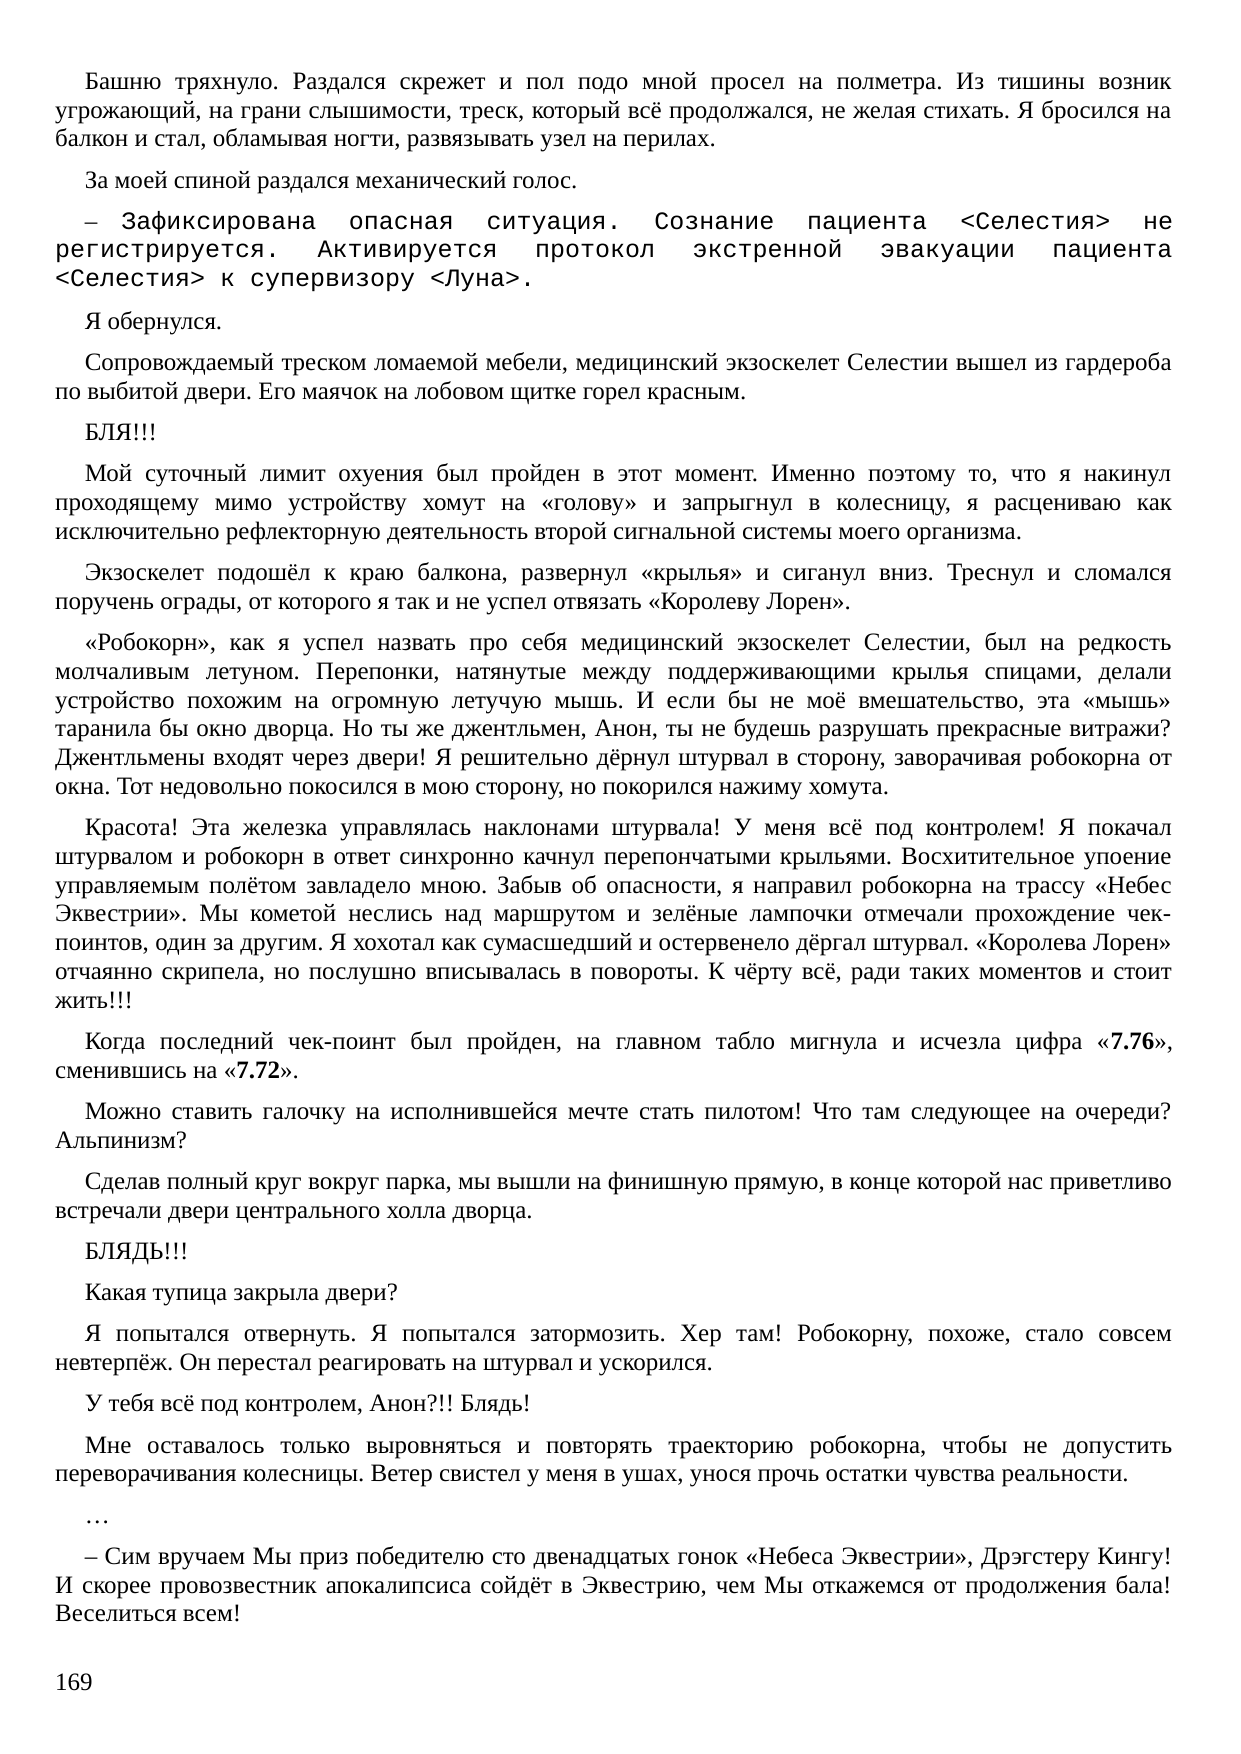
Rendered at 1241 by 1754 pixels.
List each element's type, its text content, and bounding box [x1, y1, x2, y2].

text Мне оставалось только выровняться и повторять траекторию робокорна, чтобы не допустить переворачивания колесницы. Ветер свистел у меня в ушах, унося прочь остатки чувства реальности. [55, 1430, 1173, 1487]
text – Зафиксирована опасная ситуация. Сознание пациента <Селестия> не регистрируется. Активируется протокол экстренной эвакуации пациента <Селестия> к супервизору <Луна>. [55, 206, 1173, 293]
text Можно ставить галочку на исполнившейся мечте стать пилотом! Что там следующее на очереди? Альпинизм? [55, 1096, 1173, 1153]
text Мой суточный лимит охуения был пройден в этот момент. Именно поэтому то, что я накинул проходящему мимо устройству хомут на «голову» и запрыгнул в колесницу, я расцениваю как исключительно рефлекторную деятельность второй сигнальной системы моего организма. [55, 458, 1173, 545]
text Красота! Эта железка управлялась наклонами штурвала! У меня всё под контролем! Я покачал штурвалом и робокорн в ответ синхронно качнул перепончатыми крыльями. Восхитительное упоение управляемым полётом завладело мною. Забыв об опасности, я направил робокорна на трассу «Небес Эквестрии». Мы кометой неслись над маршрутом и зелёные лампочки отмечали прохождение чек-поинтов, один за другим. Я хохотал как сумасшедший и остервенело дёргал штурвал. «Королева Лорен» отчаянно скрипела, но послушно вписывалась в повороты. К чёрту всё, ради таких моментов и стоит жить!!! [55, 812, 1173, 1013]
text Сопровождаемый треском ломаемой мебели, медицинский экзоскелет Селестии вышел из гардероба по выбитой двери. Его маячок на лобовом щитке горел красным. [55, 347, 1173, 405]
text Я обернулся. [55, 306, 1173, 335]
text У тебя всё под контролем, Анон?!! Блядь! [55, 1388, 1173, 1417]
text … [55, 1500, 1173, 1528]
text БЛЯДЬ!!! [55, 1236, 1173, 1265]
text Сделав полный круг вокруг парка, мы вышли на финишную прямую, в конце которой нас приветливо встречали двери центрального холла дворца. [55, 1166, 1173, 1223]
text – Сим вручаем Мы приз победителю сто двенадцатых гонок «Небеса Эквестрии», Дрэгстеру Кингу! И скорее провозвестник апокалипсиса сойдёт в Эквестрию, чем Мы откажемся от продолжения бала! Веселиться всем! [55, 1541, 1173, 1627]
text Экзоскелет подошёл к краю балкона, развернул «крылья» и сиганул вниз. Треснул и сломался поручень ограды, от которого я так и не успел отвязать «Королеву Лорен». [55, 557, 1173, 615]
text Какая тупица закрыла двери? [55, 1277, 1173, 1306]
text Я попытался отвернуть. Я попытался затормозить. Хер там! Робокорну, похоже, стало совсем невтерпёж. Он перестал реагировать на штурвал и ускорился. [55, 1318, 1173, 1376]
text За моей спиной раздался механический голос. [55, 165, 1173, 193]
text «Робокорн», как я успел назвать про себя медицинский экзоскелет Селестии, был на редкость молчаливым летуном. Перепонки, натянутые между поддерживающими крылья спицами, делали устройство похожим на огромную летучую мышь. И если бы не моё вмешательство, эта «мышь» таранила бы окно дворца. Но ты же джентльмен, Анон, ты не будешь разрушать прекрасные витражи? Джентльмены входят через двери! Я решительно дёрнул штурвал в сторону, заворачивая робокорна от окна. Тот недовольно покосился в мою сторону, но покорился нажиму хомута. [55, 627, 1173, 800]
text Башню тряхнуло. Раздался скрежет и пол подо мной просел на полметра. Из тишины возник угрожающий, на грани слышимости, треск, который всё продолжался, не желая стихать. Я бросился на балкон и стал, обламывая ногти, развязывать узел на перилах. [55, 66, 1173, 152]
text Когда последний чек-поинт был пройден, на главном табло мигнула и исчезла цифра «7.76», сменившись на «7.72». [55, 1026, 1173, 1083]
text БЛЯ!!! [55, 417, 1173, 446]
